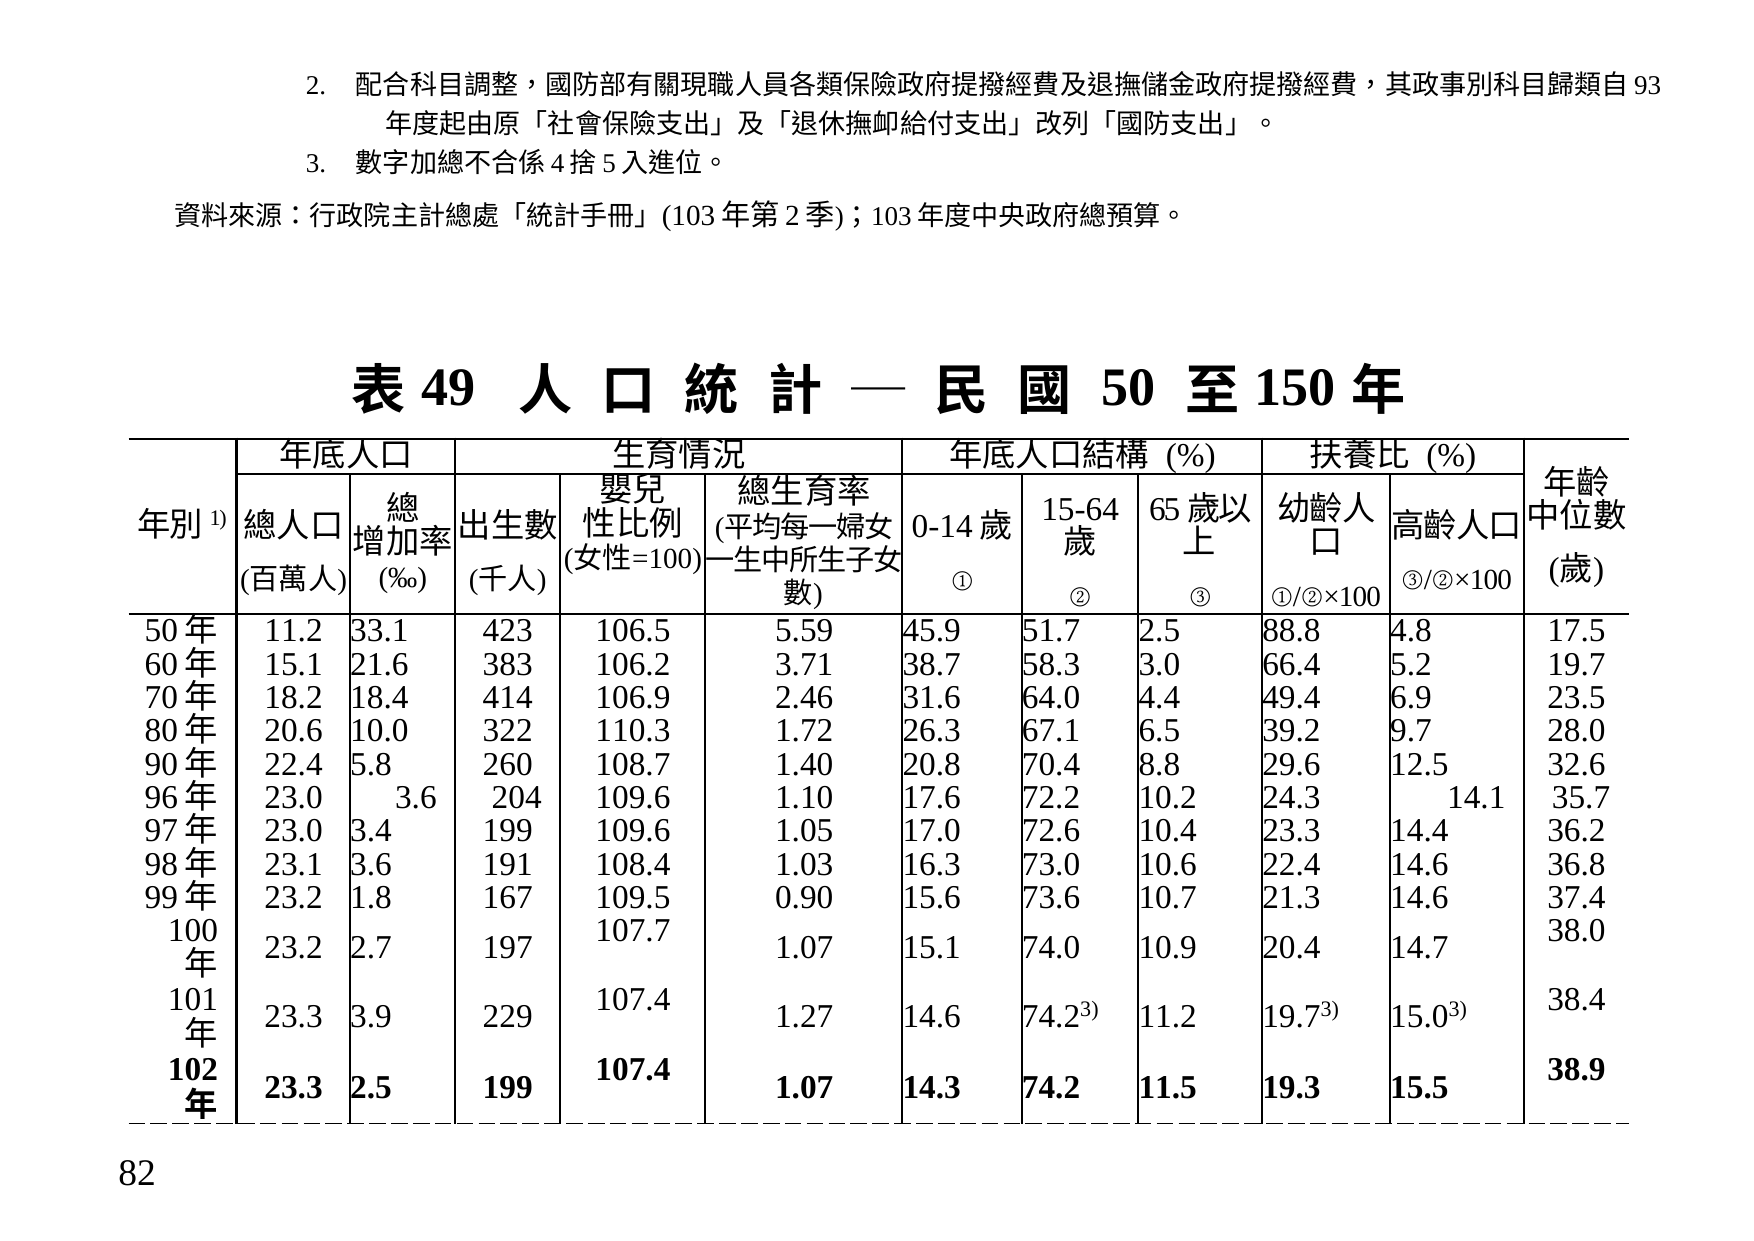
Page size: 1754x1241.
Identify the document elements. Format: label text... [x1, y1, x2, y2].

table_cell 14.7 [1391, 915, 1523, 982]
table_cell 37.4 [1525, 882, 1628, 915]
table_cell 38.0 [1525, 915, 1628, 982]
table_cell 107.4 [561, 1053, 704, 1123]
table_cell 109.6 [561, 782, 704, 815]
table_cell 97年 [129, 815, 235, 848]
table_cell 109.6 [561, 815, 704, 848]
table_cell 總生育率 (平均每一婦女一生中所生子女數) [706, 475, 901, 613]
table_cell 高齡人口 ③/②×100 [1391, 475, 1523, 613]
table_cell 23.3 [238, 982, 349, 1052]
table_cell 60年 [129, 648, 235, 682]
table_cell 100年 [129, 915, 235, 982]
table_cell 74.2 [1023, 1053, 1137, 1123]
table_cell 322 [456, 715, 559, 748]
table_cell 23.1 [238, 848, 349, 882]
table_cell 17.5 [1525, 615, 1628, 648]
table_cell 107.4 [561, 982, 704, 1052]
table_cell 23.0 [238, 815, 349, 848]
table_cell 98年 [129, 848, 235, 882]
table_cell 1.27 [706, 982, 901, 1052]
table_cell 108.4 [561, 848, 704, 882]
table_cell 14.4 [1391, 815, 1523, 848]
table_cell 2.7 [351, 915, 454, 982]
table_cell 110.3 [561, 715, 704, 748]
table_cell 14.1 [1391, 782, 1523, 815]
table_cell 23.3 [238, 1053, 349, 1123]
table_cell 21.3 [1263, 882, 1389, 915]
table_cell 15.5 [1391, 1053, 1523, 1123]
table_cell 72.2 [1023, 782, 1137, 815]
table_cell 38.9 [1525, 1053, 1628, 1123]
table_cell 9.7 [1391, 715, 1523, 748]
table_cell 10.0 [351, 715, 454, 748]
table_cell 17.0 [903, 815, 1021, 848]
table_cell 199 [456, 815, 559, 848]
table_cell 10.2 [1139, 782, 1261, 815]
table_cell 2.46 [706, 682, 901, 715]
table_cell 5.59 [706, 615, 901, 648]
table_cell 72.6 [1023, 815, 1137, 848]
table_cell 總人口 (百萬人) [238, 475, 349, 613]
table_cell 73.6 [1023, 882, 1137, 915]
table_cell 58.3 [1023, 648, 1137, 682]
table_cell 嬰兒 性比例 (女性=100) [561, 475, 704, 613]
table_cell 12.5 [1391, 748, 1523, 782]
table_cell 5.2 [1391, 648, 1523, 682]
table_cell 22.4 [238, 748, 349, 782]
table_cell 106.5 [561, 615, 704, 648]
table_cell 23.5 [1525, 682, 1628, 715]
table_cell 102年 [129, 1053, 235, 1123]
table_cell 96年 [129, 782, 235, 815]
table_cell 74.0 [1023, 915, 1137, 982]
table_cell 1.07 [706, 915, 901, 982]
table_cell 39.2 [1263, 715, 1389, 748]
table_cell 15.1 [903, 915, 1021, 982]
table_cell 2.5 [351, 1053, 454, 1123]
table_cell 11.5 [1139, 1053, 1261, 1123]
table_cell 1.8 [351, 882, 454, 915]
table_cell 1.10 [706, 782, 901, 815]
table_cell 15.6 [903, 882, 1021, 915]
table_cell 22.4 [1263, 848, 1389, 882]
table_cell 70.4 [1023, 748, 1137, 782]
table_cell 出生數 (千人) [456, 475, 559, 613]
table_cell 32.6 [1525, 748, 1628, 782]
table_cell 36.8 [1525, 848, 1628, 882]
table_cell 23.3 [1263, 815, 1389, 848]
table_cell 74.23) [1023, 982, 1137, 1052]
table_cell 10.6 [1139, 848, 1261, 882]
table_cell 199 [456, 1053, 559, 1123]
table_cell 幼齡人口 ①/②×100 [1263, 475, 1389, 613]
table_cell 26.3 [903, 715, 1021, 748]
table_cell 28.0 [1525, 715, 1628, 748]
table_cell 38.4 [1525, 982, 1628, 1052]
text 資料來源：行政院主計總處「統計手冊」(103年第2季)；103年度中央政府總預算。 [174, 192, 1676, 234]
table_cell 16.3 [903, 848, 1021, 882]
text 表49 人口統計─民國50至150年 [128, 313, 1628, 438]
table_cell 8.8 [1139, 748, 1261, 782]
table_cell 3.9 [351, 982, 454, 1052]
table_cell 29.6 [1263, 748, 1389, 782]
table_header 年別1) [129, 440, 235, 613]
table_cell 1.72 [706, 715, 901, 748]
table_cell 191 [456, 848, 559, 882]
table_cell 1.05 [706, 815, 901, 848]
table_cell 11.2 [238, 615, 349, 648]
table_cell 14.6 [1391, 848, 1523, 882]
table_cell 23.2 [238, 882, 349, 915]
table_cell 106.9 [561, 682, 704, 715]
table_cell 14.6 [1391, 882, 1523, 915]
table_cell 10.7 [1139, 882, 1261, 915]
table_cell 3.71 [706, 648, 901, 682]
table_header 年底人口 [238, 440, 454, 473]
table_cell 106.2 [561, 648, 704, 682]
table_cell 14.6 [903, 982, 1021, 1052]
table_cell 18.2 [238, 682, 349, 715]
table_cell 14.3 [903, 1053, 1021, 1123]
table_cell 45.9 [903, 615, 1021, 648]
table_cell 18.4 [351, 682, 454, 715]
table_cell 5.8 [351, 748, 454, 782]
table_cell 15.03) [1391, 982, 1523, 1052]
table_cell 10.9 [1139, 915, 1261, 982]
table_cell 99年 [129, 882, 235, 915]
table_cell 204 [456, 782, 559, 815]
table_cell 6.5 [1139, 715, 1261, 748]
table_cell 67.1 [1023, 715, 1137, 748]
table_cell 80年 [129, 715, 235, 748]
table_cell 3.6 [351, 782, 454, 815]
table_cell 19.3 [1263, 1053, 1389, 1123]
table_cell 1.07 [706, 1053, 901, 1123]
table_cell 4.8 [1391, 615, 1523, 648]
table_cell 229 [456, 982, 559, 1052]
table_cell 66.4 [1263, 648, 1389, 682]
table_cell 3.0 [1139, 648, 1261, 682]
table_cell 4.4 [1139, 682, 1261, 715]
table_cell 總 增加率 (‰) [351, 475, 454, 613]
table_cell 20.6 [238, 715, 349, 748]
table_cell 260 [456, 748, 559, 782]
table_header 生育情況 [456, 440, 901, 473]
table_cell 49.4 [1263, 682, 1389, 715]
table_cell 50年 [129, 615, 235, 648]
table_cell 1.03 [706, 848, 901, 882]
table_cell 70年 [129, 682, 235, 715]
table_cell 6.9 [1391, 682, 1523, 715]
table_cell 36.2 [1525, 815, 1628, 848]
table_cell 35.7 [1525, 782, 1628, 815]
table_cell 21.6 [351, 648, 454, 682]
table_cell 423 [456, 615, 559, 648]
table_cell 11.2 [1139, 982, 1261, 1052]
table_cell 15-64歲 ② [1023, 475, 1137, 613]
table_cell 64.0 [1023, 682, 1137, 715]
table_cell 197 [456, 915, 559, 982]
table_header 扶養比 (%) [1263, 440, 1523, 473]
table_cell 414 [456, 682, 559, 715]
table_cell 167 [456, 882, 559, 915]
table_header 年底人口結構 (%) [903, 440, 1261, 473]
table_cell 10.4 [1139, 815, 1261, 848]
table_cell 31.6 [903, 682, 1021, 715]
table_cell 65歲以上 ③ [1139, 475, 1261, 613]
table_cell 90年 [129, 748, 235, 782]
table_cell 101年 [129, 982, 235, 1052]
table_cell 23.2 [238, 915, 349, 982]
table_cell 383 [456, 648, 559, 682]
table_cell 38.7 [903, 648, 1021, 682]
table_cell 19.7 [1525, 648, 1628, 682]
table_cell 2.5 [1139, 615, 1261, 648]
table_cell 0-14歲 ① [903, 475, 1021, 613]
list 數字加總不合係4捨5入進位。 [306, 141, 1676, 180]
table_cell 73.0 [1023, 848, 1137, 882]
table_cell 108.7 [561, 748, 704, 782]
table_cell 107.7 [561, 915, 704, 982]
table_header 年齡 中位數 (歲) [1525, 440, 1628, 613]
table_cell 24.3 [1263, 782, 1389, 815]
table_cell 23.0 [238, 782, 349, 815]
table_cell 3.6 [351, 848, 454, 882]
table_cell 33.1 [351, 615, 454, 648]
table_cell 15.1 [238, 648, 349, 682]
table_cell 3.4 [351, 815, 454, 848]
table_cell 88.8 [1263, 615, 1389, 648]
table_cell 0.90 [706, 882, 901, 915]
table_cell 19.73) [1263, 982, 1389, 1052]
table_cell 17.6 [903, 782, 1021, 815]
table_cell 51.7 [1023, 615, 1137, 648]
table_cell 20.8 [903, 748, 1021, 782]
table_cell 109.5 [561, 882, 704, 915]
table_cell 1.40 [706, 748, 901, 782]
table_cell 20.4 [1263, 915, 1389, 982]
list 配合科目調整，國防部有關現職人員各類保險政府提撥經費及退撫儲金政府提撥經費，其政事別科目歸類自93年度起由原「社會保險支出」及「退休撫卹給付支出」改列「國防支出」。 [306, 63, 1676, 141]
